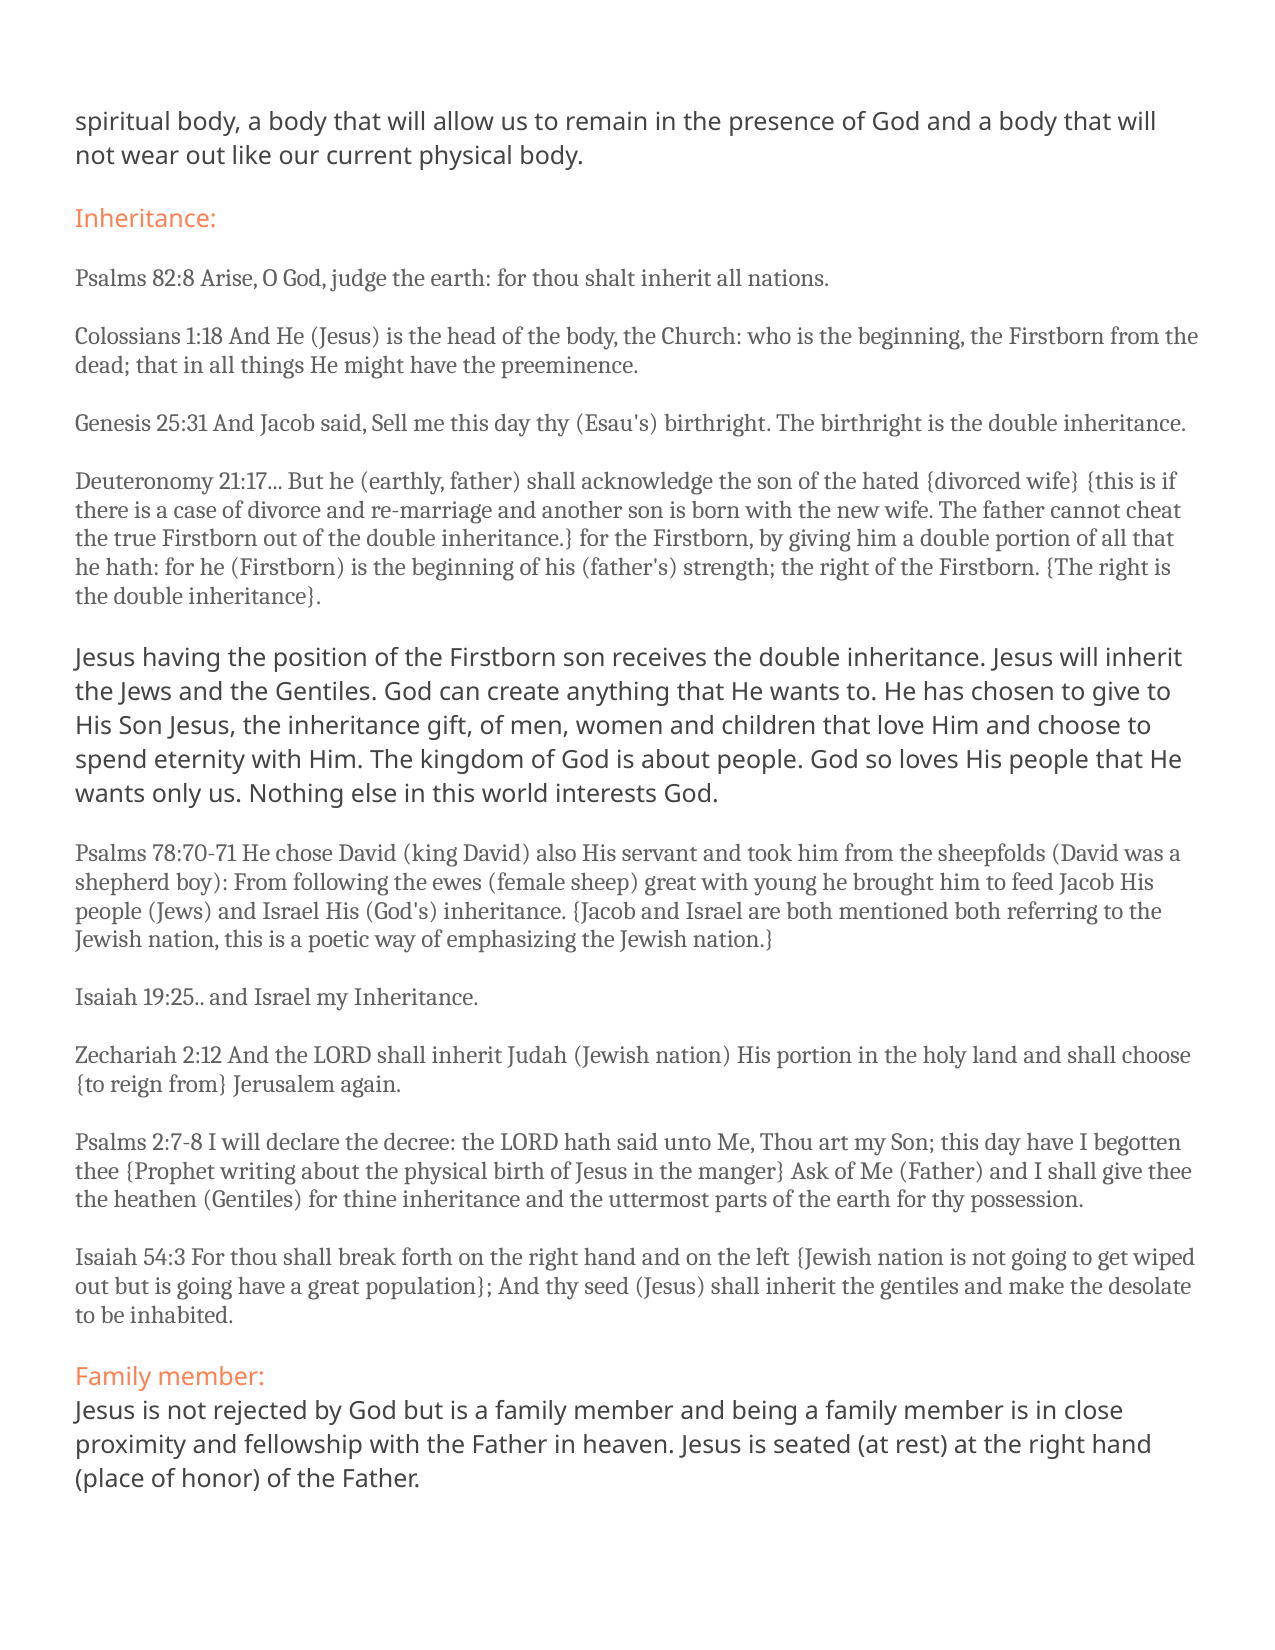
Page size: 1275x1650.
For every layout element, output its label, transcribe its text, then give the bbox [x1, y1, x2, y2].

text Genesis 25:31 And Jacob said, Sell me this day thy (Esau's) birthright. The birthright is the double inheritance. [75, 409, 1200, 438]
text spiritual body, a body that will allow us to remain in the presence of God and a body that will not wear out like our current physical body. [75, 104, 1200, 172]
text Family member: Jesus is not rejected by God but is a family member and being a family member is in close proximity and fellowship with the Father in heaven. Jesus is seated (at rest) at the right hand (place of honor) of the Father. [75, 1359, 1200, 1495]
text Psalms 2:7-8 I will declare the decree: the LORD hath said unto Me, Thou art my Son; this day have I begotten thee {Prophet writing about the physical birth of Jesus in the manger} Ask of Me (Father) and I shall give thee the heathen (Gentiles) for thine inheritance and the uttermost parts of the earth for thy possession. [75, 1128, 1200, 1214]
text Psalms 82:8 Arise, O God, judge the earth: for thou shalt inherit all nations. [75, 264, 1200, 293]
text Inheritance: [75, 201, 1200, 235]
text Jesus having the position of the Firstborn son receives the double inheritance. Jesus will inherit the Jews and the Gentiles. God can create anything that He wants to. He has chosen to give to His Son Jesus, the inheritance gift, of men, women and children that love Him and choose to spend eternity with Him. The kingdom of God is about people. God so loves His people that He wants only us. Nothing else in this world interests God. [75, 640, 1200, 810]
text Isaiah 19:25.. and Israel my Inheritance. [75, 983, 1200, 1012]
text Isaiah 54:3 For thou shall break forth on the right hand and on the left {Jewish nation is not going to get wiped out but is going have a great population}; And thy seed (Jesus) shall inherit the gentiles and make the desolate to be inhabited. [75, 1243, 1200, 1329]
text Deuteronomy 21:17... But he (earthly, father) shall acknowledge the son of the hated {divorced wife} {this is if there is a case of divorce and re-marriage and another son is born with the new wife. The father cannot cheat the true Firstborn out of the double inheritance.} for the Firstborn, by giving him a double portion of all that he hath: for he (Firstborn) is the beginning of his (father's) strength; the right of the Firstborn. {The right is the double inheritance}. [75, 467, 1200, 611]
text Colossians 1:18 And He (Jesus) is the head of the body, the Church: who is the beginning, the Firstborn from the dead; that in all things He might have the preeminence. [75, 322, 1200, 380]
text Zechariah 2:12 And the LORD shall inherit Judah (Jewish nation) His portion in the holy land and shall choose {to reign from} Jerusalem again. [75, 1041, 1200, 1099]
text Psalms 78:70-71 He chose David (king David) also His servant and took him from the sheepfolds (David was a shepherd boy): From following the ewes (female sheep) great with young he brought him to feed Jacob His people (Jews) and Israel His (God's) inheritance. {Jacob and Israel are both mentioned both referring to the Jewish nation, this is a poetic way of emphasizing the Jewish nation.} [75, 839, 1200, 954]
